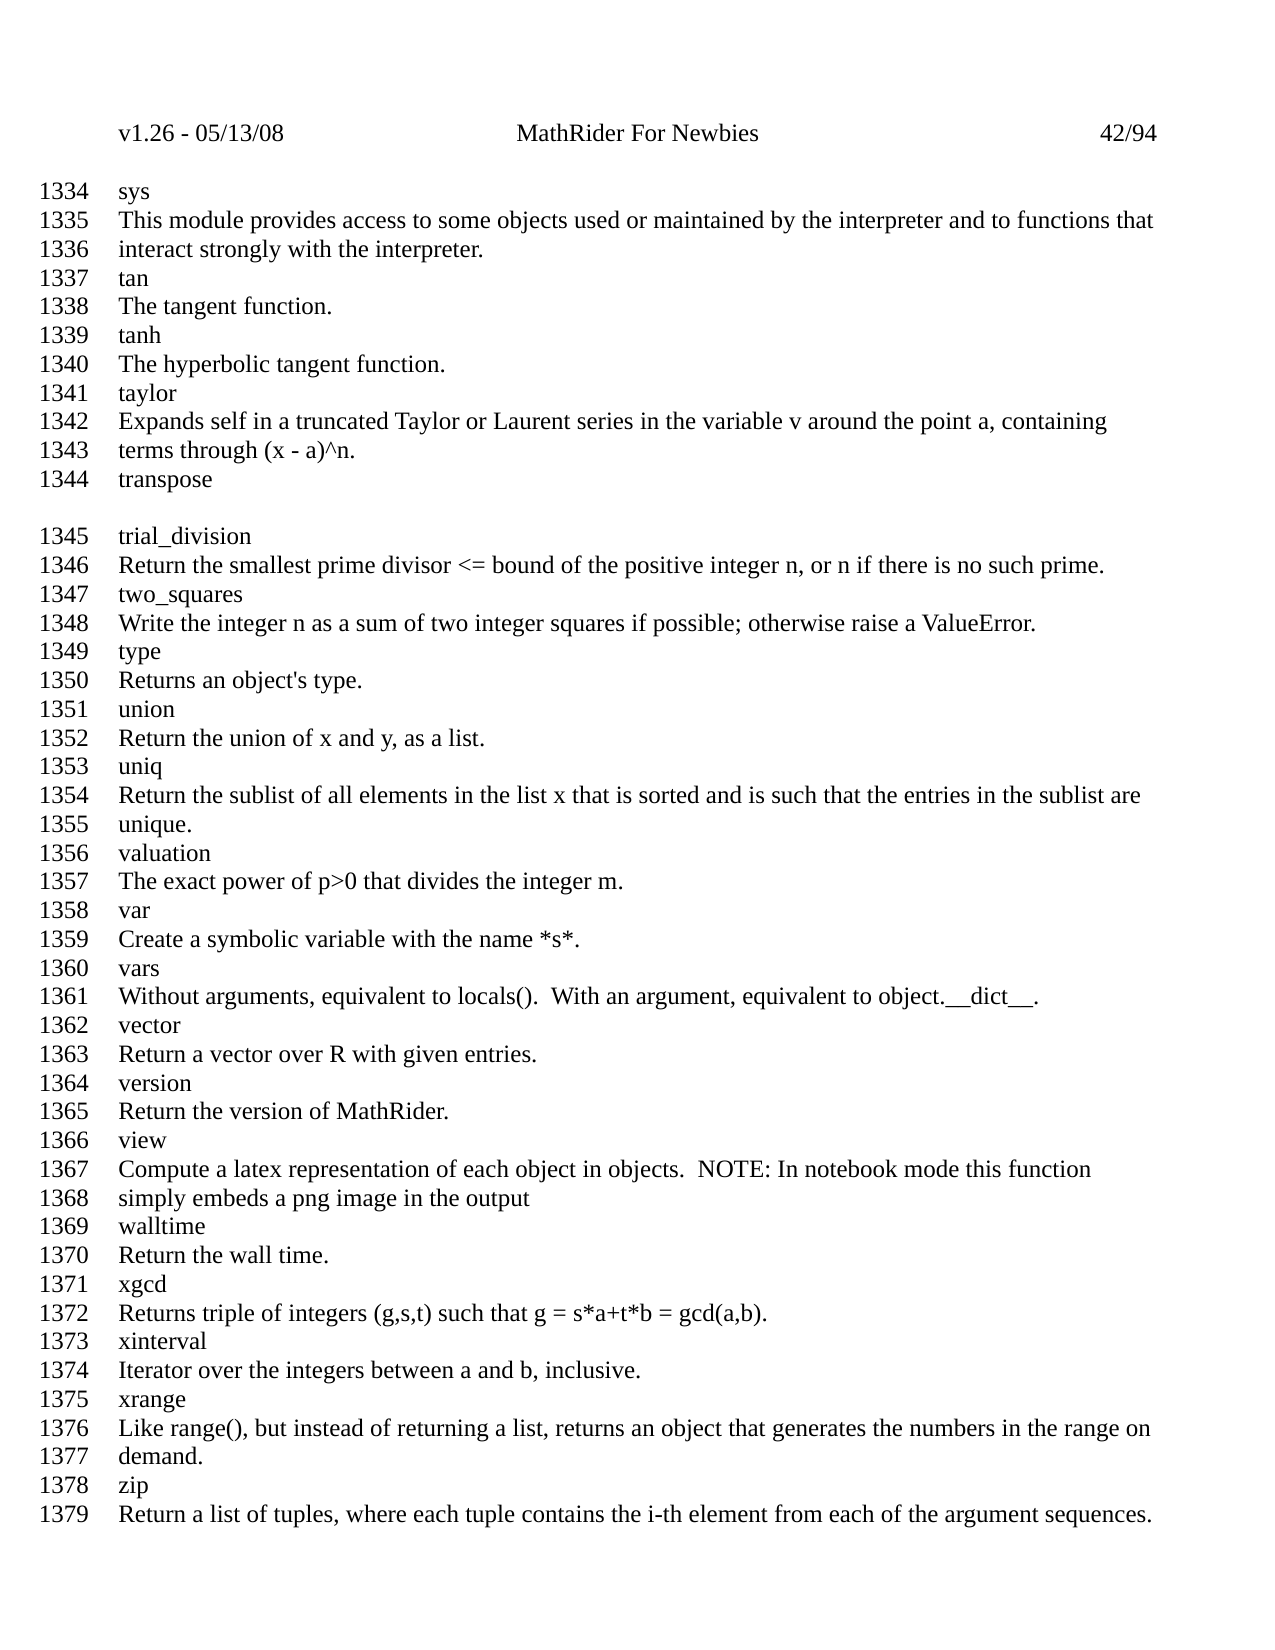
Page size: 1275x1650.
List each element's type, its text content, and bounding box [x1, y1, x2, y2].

text union [118, 694, 1157, 723]
text Return a vector over R with given entries. [118, 1039, 1157, 1068]
text Return the union of x and y, as a list. [118, 723, 1157, 751]
text version [118, 1068, 1157, 1096]
text The exact power of p>0 that divides the integer m. [118, 866, 1157, 895]
text Write the integer n as a sum of two integer squares if possible; otherwise raise a ValueError. [118, 608, 1157, 636]
text Like range(), but instead of returning a list, returns an object that generates the numbers in the range on demand. [118, 1413, 1157, 1470]
text Iterator over the integers between a and b, inclusive. [118, 1355, 1157, 1384]
text This module provides access to some objects used or maintained by the interpreter and to functions that interact strongly with the interpreter. [118, 205, 1157, 263]
text vector [118, 1010, 1157, 1039]
text Expands self in a truncated Taylor or Laurent series in the variable v around the point a, containing terms through (x - a)^n. [118, 406, 1157, 464]
text tan [118, 263, 1157, 291]
text Return the version of MathRider. [118, 1096, 1157, 1125]
text valuation [118, 838, 1157, 866]
text xinterval [118, 1326, 1157, 1355]
text xgcd [118, 1269, 1157, 1298]
text The tangent function. [118, 291, 1157, 320]
text type [118, 636, 1157, 665]
text xrange [118, 1384, 1157, 1413]
text var [118, 895, 1157, 924]
text Return the smallest prime divisor <= bound of the positive integer n, or n if there is no such prime. [118, 550, 1157, 579]
text view [118, 1125, 1157, 1154]
text Return the wall time. [118, 1240, 1157, 1269]
text tanh [118, 320, 1157, 349]
text zip [118, 1470, 1157, 1499]
text walltime [118, 1211, 1157, 1240]
text two_squares [118, 579, 1157, 608]
text trial_division [118, 521, 1157, 550]
text taylor [118, 378, 1157, 406]
text vars [118, 953, 1157, 981]
text Returns an object's type. [118, 665, 1157, 694]
text transpose [118, 464, 1157, 493]
text Return the sublist of all elements in the list x that is sorted and is such that the entries in the sublist are unique. [118, 780, 1157, 838]
text uniq [118, 751, 1157, 780]
text Return a list of tuples, where each tuple contains the i-th element from each of the argument sequences. [118, 1499, 1157, 1528]
text Without arguments, equivalent to locals(). With an argument, equivalent to object.__dict__. [118, 981, 1157, 1010]
text Create a symbolic variable with the name *s*. [118, 924, 1157, 953]
text Compute a latex representation of each object in objects. NOTE: In notebook mode this function simply embeds a png image in the output [118, 1154, 1157, 1211]
text Returns triple of integers (g,s,t) such that g = s*a+t*b = gcd(a,b). [118, 1298, 1157, 1326]
text The hyperbolic tangent function. [118, 349, 1157, 378]
text sys [118, 176, 1157, 205]
